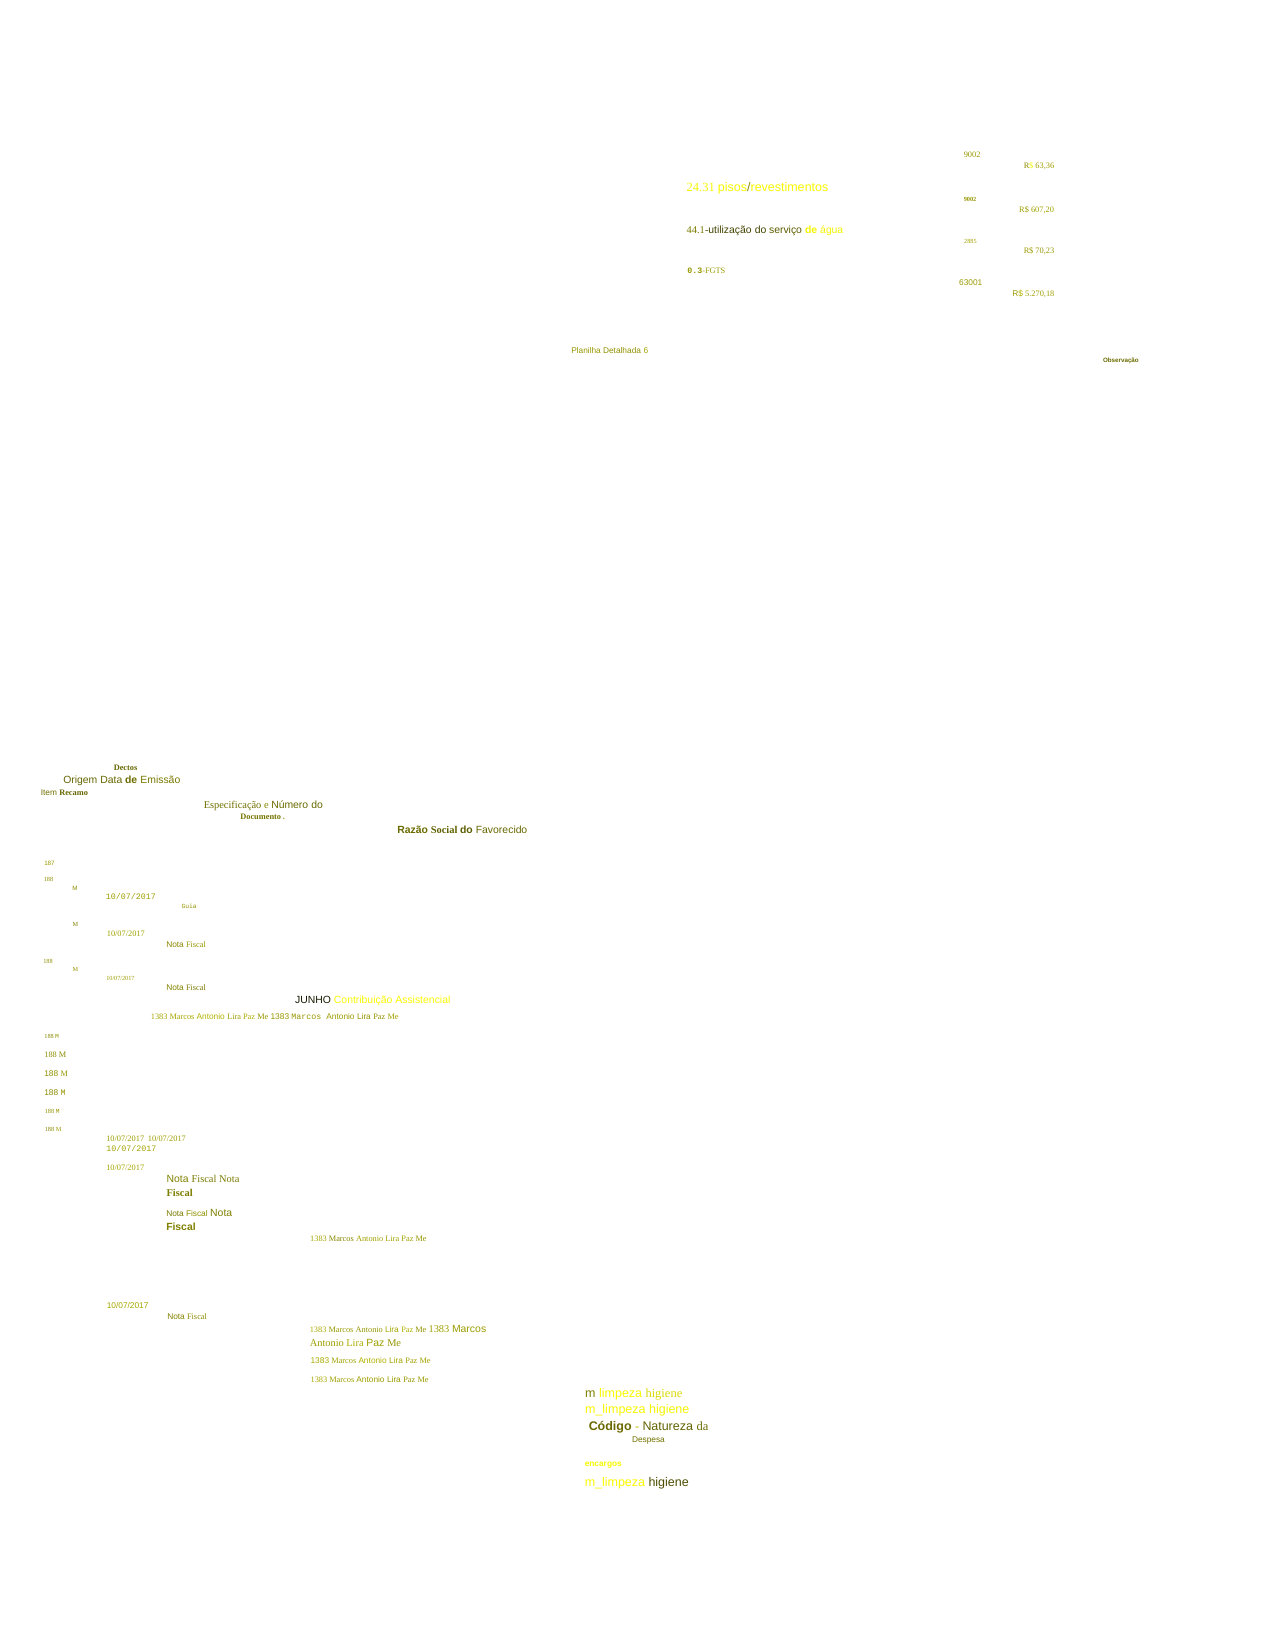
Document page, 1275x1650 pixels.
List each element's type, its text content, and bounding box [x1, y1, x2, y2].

text 1383 Marcos Antonio Lira Paz Me [310, 1234, 488, 1244]
text 188 [43, 876, 93, 883]
text 188 M [44, 1050, 117, 1060]
text M [72, 884, 117, 891]
text Especificação e Número do Documento. [186, 798, 339, 822]
text Dectos [113, 762, 175, 772]
text 10/07/2017 [106, 974, 186, 981]
text Nota Fiscal Nota Fiscal [166, 1173, 254, 1199]
text 44.1-utilização do serviço de água [686, 224, 869, 236]
text m limpeza higiene m_limpeza higiene [585, 1386, 704, 1416]
text 188 M [44, 1108, 117, 1116]
text R$ 5.270,18 [1012, 288, 1093, 298]
text 188 M [44, 1126, 117, 1133]
text Observação [1103, 357, 1178, 364]
text 9002 [963, 150, 1018, 159]
text JUNHO Contribuição Assistencial [295, 994, 473, 1006]
text 188 M [44, 1069, 117, 1078]
text 1383 Marcos Antonio Lira Paz Me 1383 Marcos Antonio Lira Paz Me [309, 1322, 488, 1348]
text Planilha Detalhada 6 [571, 346, 701, 355]
text 10/07/2017 10/07/2017 10/07/2017 [106, 1134, 186, 1154]
text M [72, 920, 117, 928]
text Nota Fiscal [167, 1311, 254, 1321]
text 9002 [963, 196, 1018, 203]
text 188 M [44, 1088, 118, 1098]
text 10/07/2017 [107, 929, 185, 938]
text 10/07/2017 [107, 1300, 187, 1310]
text M [72, 966, 117, 973]
text 63001 [959, 277, 1018, 287]
text 10/07/2017 [106, 892, 185, 902]
text encargos [584, 1459, 658, 1468]
text Código - Natureza da Despesa [584, 1418, 712, 1444]
text Origem Data de Emissão [63, 773, 194, 785]
text 188 M [44, 1033, 117, 1041]
text Item Recamo [41, 787, 126, 797]
text 0.3-FGTS [687, 266, 766, 276]
text 1383 Marcos Antonio Lira Paz Me [310, 1374, 489, 1384]
text R$ 607,20 [1019, 204, 1093, 214]
text R$ 63,36 [1023, 161, 1093, 171]
text 1383 Marcos Antonio Lira Paz Me 1383 Marcos Antonio Lira Paz Me [151, 1012, 488, 1022]
text Razão Social do Favorecido [397, 823, 549, 836]
text 2885 [964, 237, 1018, 245]
text m_limpeza higiene [584, 1474, 704, 1489]
text R$ 70,23 [1023, 246, 1094, 255]
text Nota Fiscal Nota Fiscal [166, 1207, 254, 1232]
text 10/07/2017 [106, 1162, 186, 1172]
text Guia [181, 903, 239, 910]
text Nota Fiscal [166, 940, 254, 949]
text Nota Fiscal [166, 982, 254, 992]
text 1383 Marcos Antonio Lira Paz Me [310, 1356, 489, 1366]
text 187 [44, 859, 94, 866]
text 188 [43, 957, 93, 965]
text 24.31 pisos/revestimentos [686, 179, 836, 194]
